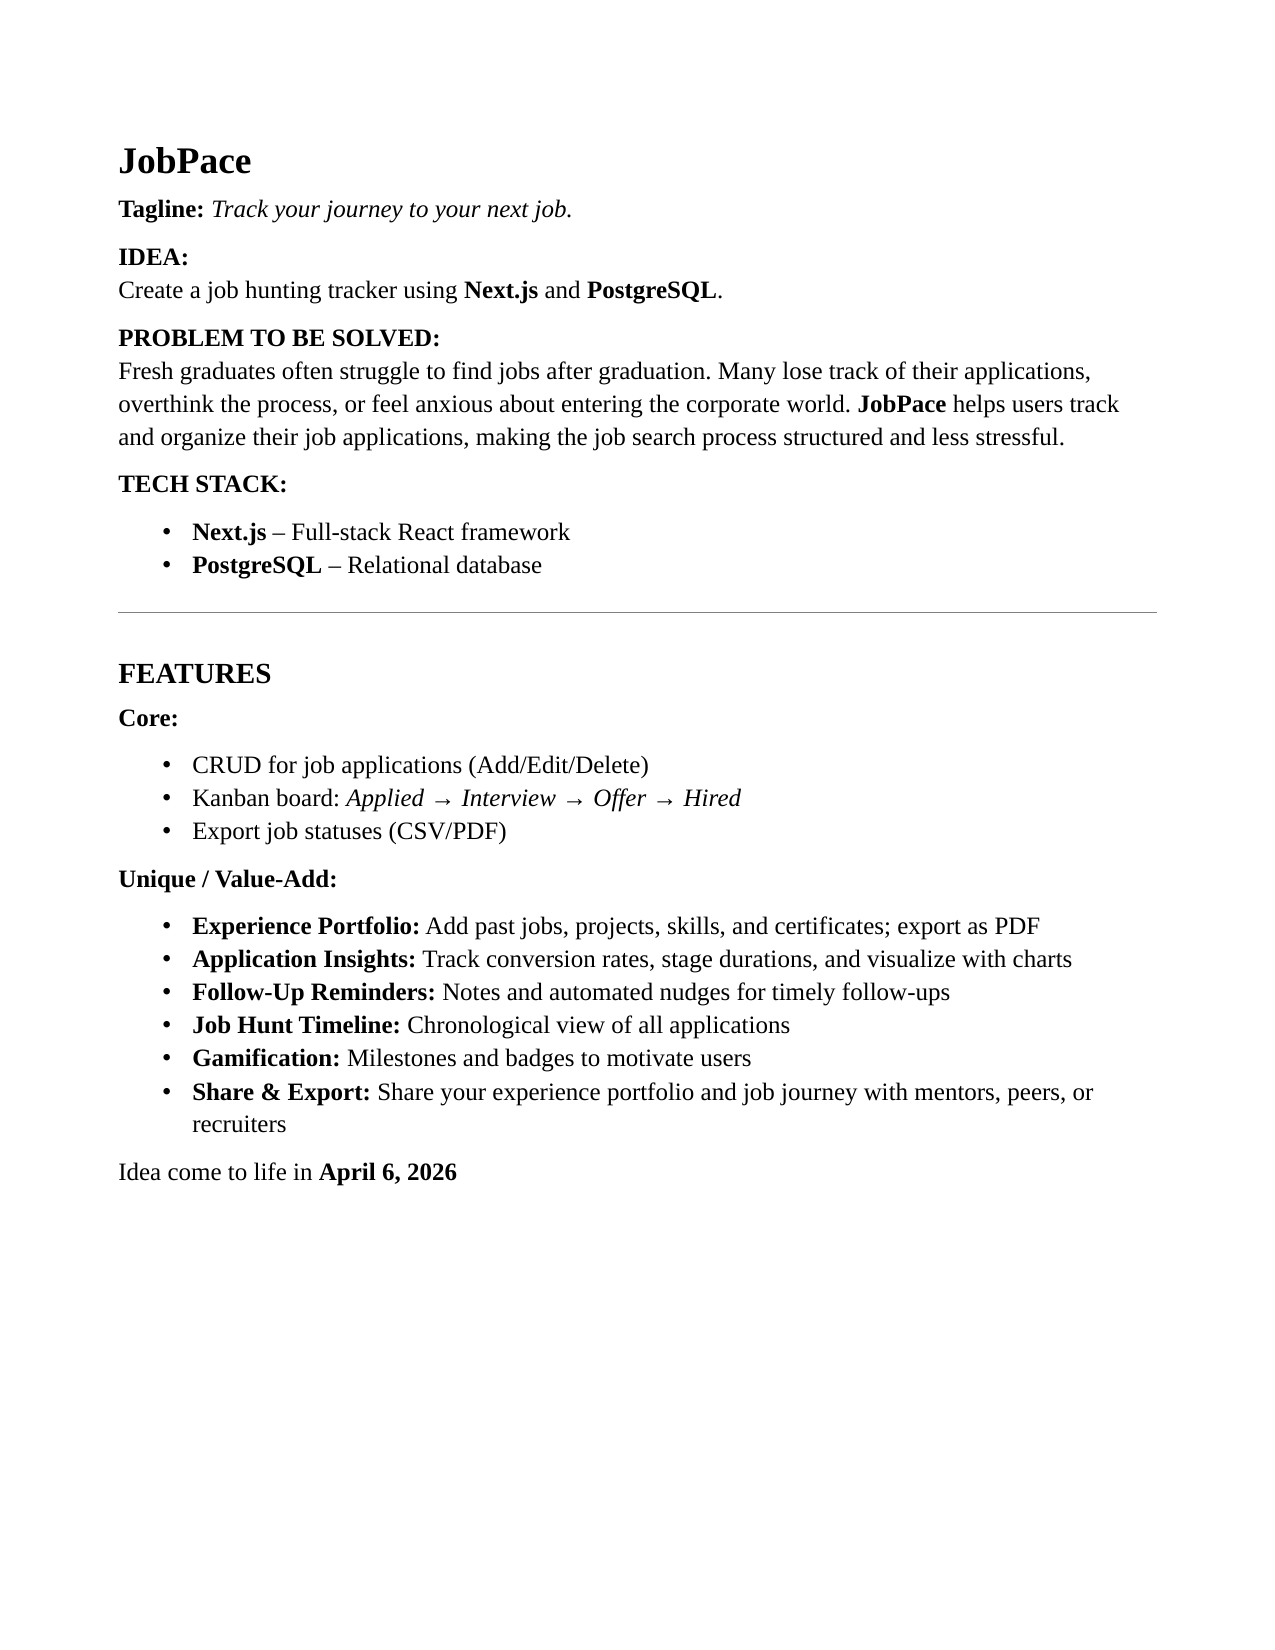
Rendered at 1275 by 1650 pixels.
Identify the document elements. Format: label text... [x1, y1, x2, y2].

list PostgreSQL – Relational database [162, 550, 1157, 579]
text PROBLEM TO BE SOLVED: Fresh graduates often struggle to find jobs after graduation. Many lose track of their applications, overthink the process, or feel anxious about entering the corporate world. JobPace helps users track and organize their job applications, making the job search process structured and less stressful. [118, 323, 1157, 451]
list Gamification: Milestones and badges to motivate users [162, 1043, 1157, 1072]
list Kanban board: Applied → Interview → Offer → Hired [162, 783, 1157, 812]
subtitle FEATURES [118, 657, 1157, 690]
list Application Insights: Track conversion rates, stage durations, and visualize with charts [162, 944, 1157, 973]
text IDEA: Create a job hunting tracker using Next.js and PostgreSQL. [118, 242, 1157, 304]
text TECH STACK: [118, 469, 1157, 498]
text Tagline: Track your journey to your next job. [118, 194, 1157, 223]
subtitle JobPace [118, 139, 1157, 182]
list Experience Portfolio: Add past jobs, projects, skills, and certificates; export as PDF [162, 911, 1157, 940]
list Follow-Up Reminders: Notes and automated nudges for timely follow-ups [162, 977, 1157, 1006]
list Share & Export: Share your experience portfolio and job journey with mentors, peers, or recruiters [162, 1077, 1157, 1138]
list CRUD for job applications (Add/Edit/Delete) [162, 750, 1157, 779]
text Core: [118, 703, 1157, 731]
list Export job statuses (CSV/PDF) [162, 816, 1157, 845]
text Idea come to life in April 6, 2026 [118, 1157, 1157, 1186]
list Next.js – Full-stack React framework [162, 517, 1157, 546]
list Job Hunt Timeline: Chronological view of all applications [162, 1011, 1157, 1039]
text Unique / Value-Add: [118, 864, 1157, 893]
